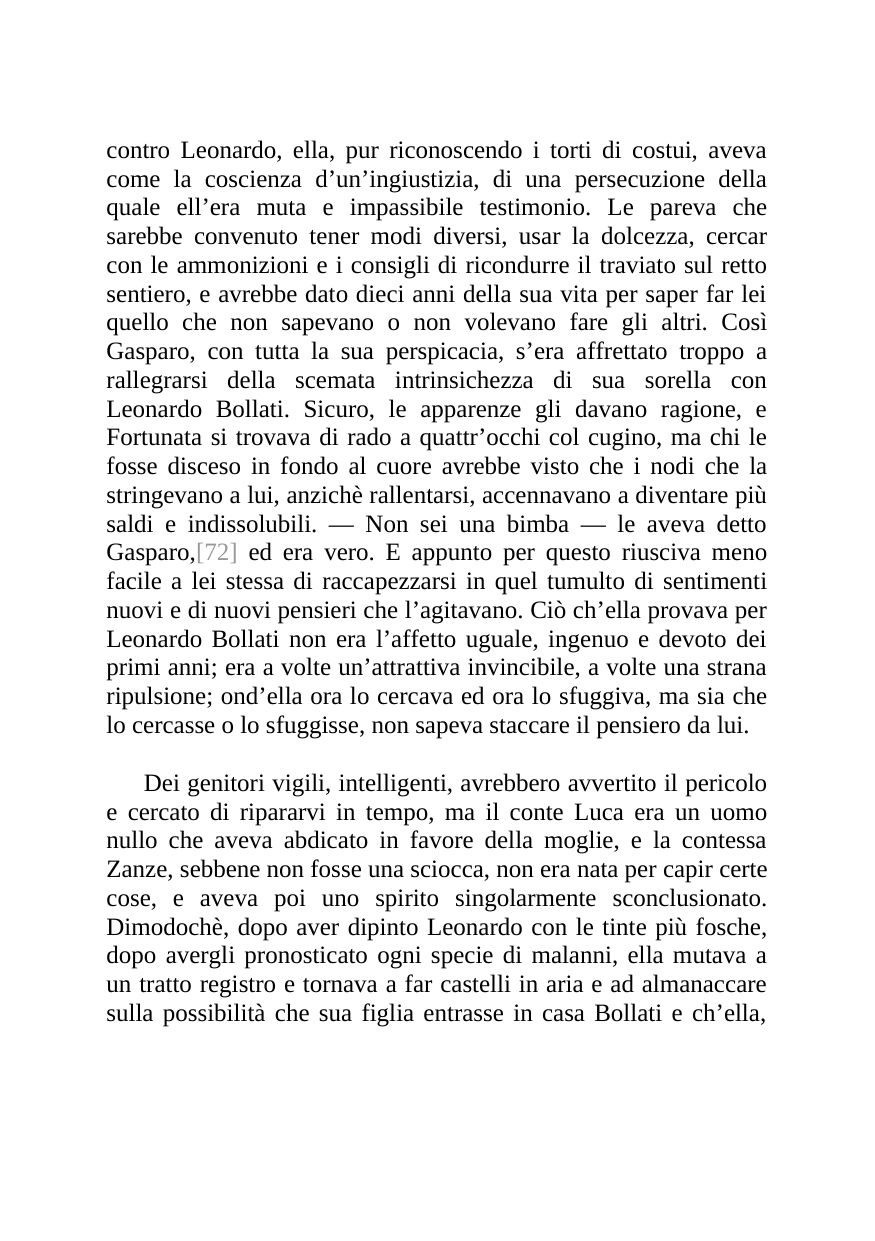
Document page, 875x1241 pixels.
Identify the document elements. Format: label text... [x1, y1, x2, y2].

text Dei genitori vigili, intelligenti, avrebbero avvertito il pericolo e cercato di ripararvi in tempo, ma il conte Luca era un uomo nullo che aveva abdicato in favore della moglie, e la contessa Zanze, sebbene non fosse una sciocca, non era nata per capir certe cose, e aveva poi uno spirito singolarmente sconclusionato. Dimodochè, dopo aver dipinto Leonardo con le tinte più fosche, dopo avergli pronosticato ogni specie di malanni, ella mutava a un tratto registro e tornava a far castelli in aria e ad almanaccare sulla possibilità che sua figlia entrasse in casa Bollati e ch’ella, [106, 768, 768, 1027]
text contro Leonardo, ella, pur riconoscendo i torti di costui, aveva come la coscienza d’un’ingiustizia, di una persecuzione della quale ell’era muta e impassibile testimonio. Le pareva che sarebbe convenuto tener modi diversi, usar la dolcezza, cercar con le ammonizioni e i consigli di ricondurre il traviato sul retto sentiero, e avrebbe dato dieci anni della sua vita per saper far lei quello che non sapevano o non volevano fare gli altri. Così Gasparo, con tutta la sua perspicacia, s’era affrettato troppo a rallegrarsi della scemata intrinsichezza di sua sorella con Leonardo Bollati. Sicuro, le apparenze gli davano ragione, e Fortunata si trovava di rado a quattr’occhi col cugino, ma chi le fosse disceso in fondo al cuore avrebbe visto che i nodi che la stringevano a lui, anzichè rallentarsi, accennavano a diventare più saldi e indissolubili. — Non sei una bimba — le aveva detto Gasparo,[72] ed era vero. E appunto per questo riusciva meno facile a lei stessa di raccapezzarsi in quel tumulto di sentimenti nuovi e di nuovi pensieri che l’agitavano. Ciò ch’ella provava per Leonardo Bollati non era l’affetto uguale, ingenuo e devoto dei primi anni; era a volte un’attrattiva invincibile, a volte una strana ripulsione; ond’ella ora lo cercava ed ora lo sfuggiva, ma sia che lo cercasse o lo sfuggisse, non sapeva staccare il pensiero da lui. [106, 135, 768, 739]
